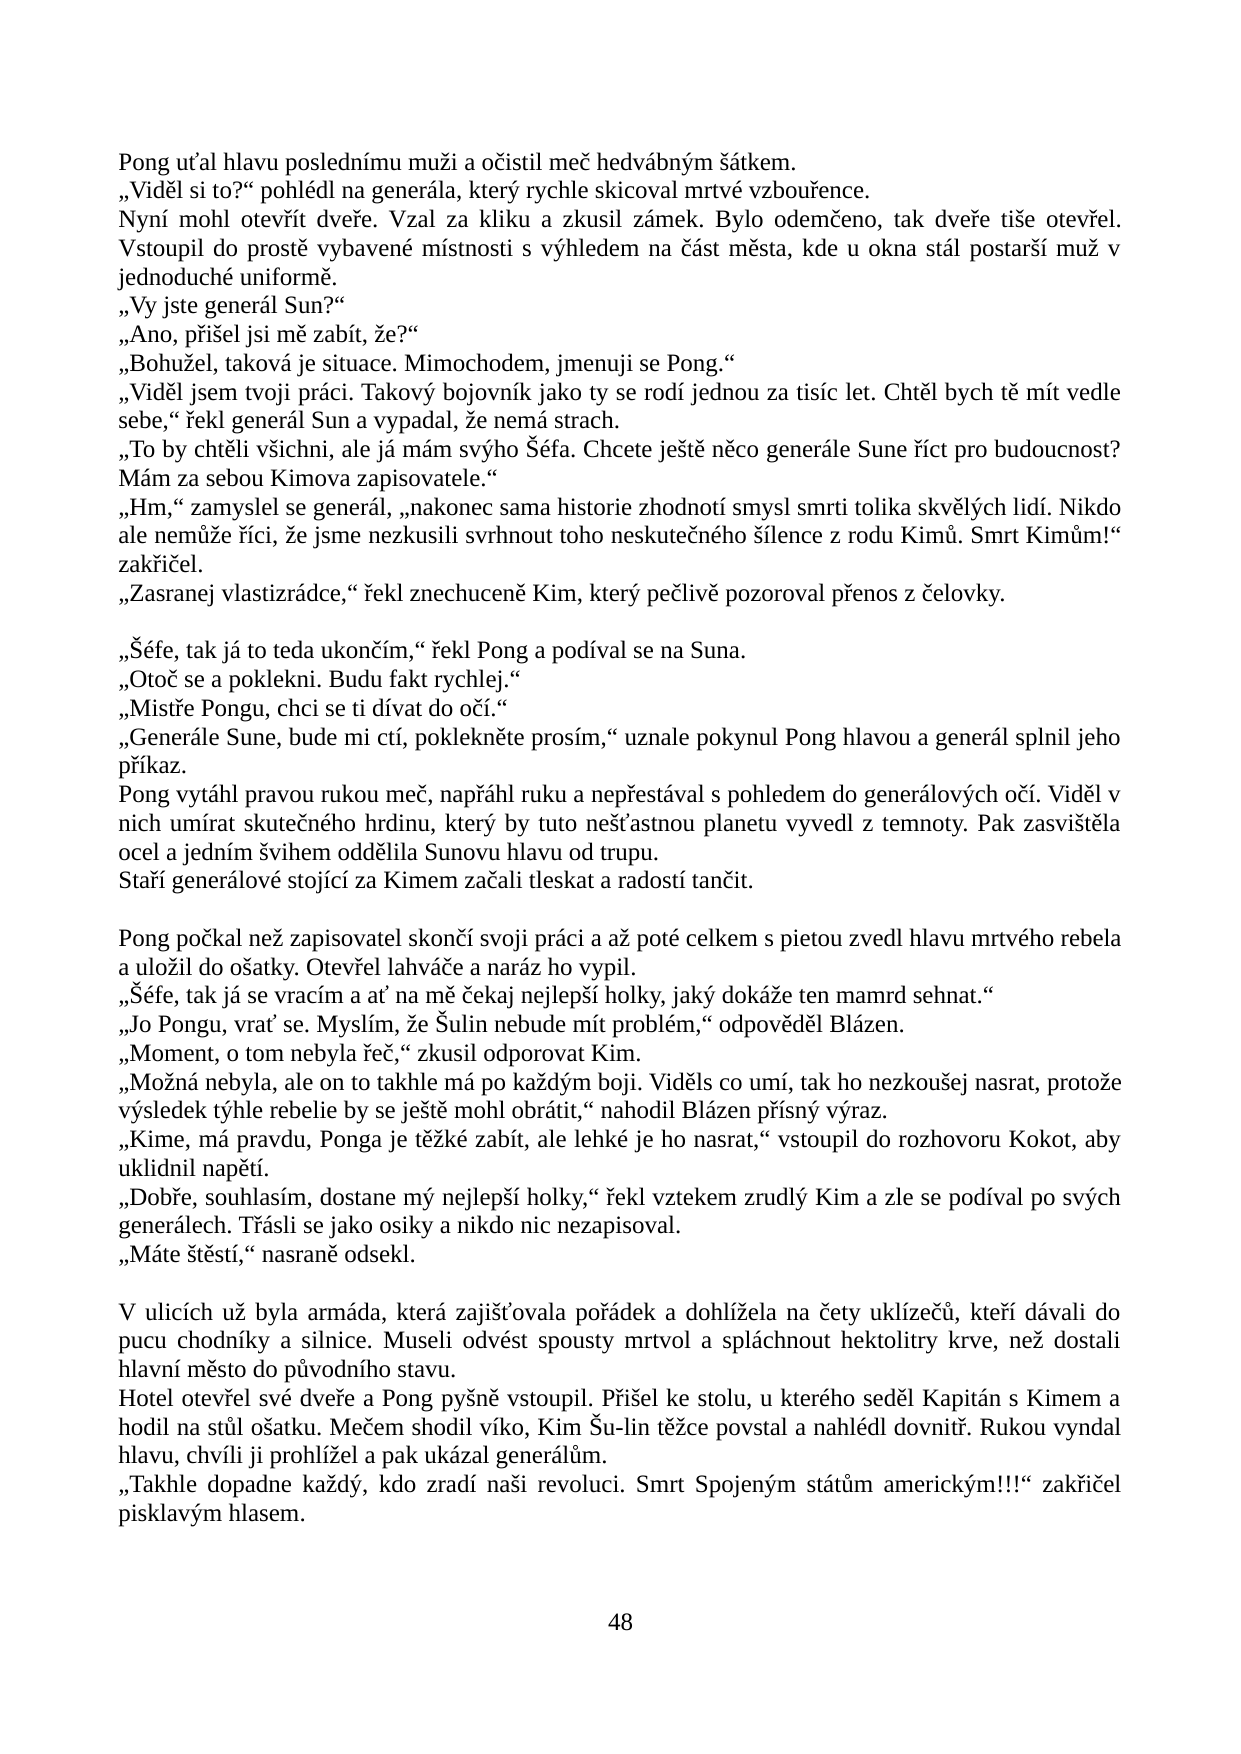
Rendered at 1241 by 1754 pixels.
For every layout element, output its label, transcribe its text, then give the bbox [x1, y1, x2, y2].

text „Máte štěstí,“ nasraně odsekl. [118, 1239, 1122, 1268]
text „Ano, přišel jsi mě zabít, že?“ [118, 319, 1122, 348]
text „Hm,“ zamyslel se generál, „nakonec sama historie zhodnotí smysl smrti tolika skvělých lidí. Nikdo ale nemůže říci, že jsme nezkusili svrhnout toho neskutečného šílence z rodu Kimů. Smrt Kimům!“ zakřičel. [118, 492, 1122, 578]
text Pong počkal než zapisovatel skončí svoji práci a až poté celkem s pietou zvedl hlavu mrtvého rebela a uložil do ošatky. Otevřel lahváče a naráz ho vypil. [118, 923, 1122, 981]
text „Vy jste generál Sun?“ [118, 291, 1122, 319]
text „Viděl jsem tvoji práci. Takový bojovník jako ty se rodí jednou za tisíc let. Chtěl bych tě mít vedle sebe,“ řekl generál Sun a vypadal, že nemá strach. [118, 377, 1122, 434]
text „To by chtěli všichni, ale já mám svýho Šéfa. Chcete ještě něco generále Sune říct pro budoucnost? Mám za sebou Kimova zapisovatele.“ [118, 434, 1122, 492]
text Pong uťal hlavu poslednímu muži a očistil meč hedvábným šátkem. [118, 147, 1122, 176]
text „Generále Sune, bude mi ctí, poklekněte prosím,“ uznale pokynul Pong hlavou a generál splnil jeho příkaz. [118, 722, 1122, 779]
text „Moment, o tom nebyla řeč,“ zkusil odporovat Kim. [118, 1038, 1122, 1067]
text „Možná nebyla, ale on to takhle má po každým boji. Viděls co umí, tak ho nezkoušej nasrat, protože výsledek týhle rebelie by se ještě mohl obrátit,“ nahodil Blázen přísný výraz. [118, 1067, 1122, 1124]
text „Otoč se a poklekni. Budu fakt rychlej.“ [118, 664, 1122, 693]
text Pong vytáhl pravou rukou meč, napřáhl ruku a nepřestával s pohledem do generálových očí. Viděl v nich umírat skutečného hrdinu, který by tuto nešťastnou planetu vyvedl z temnoty. Pak zasvištěla ocel a jedním švihem oddělila Sunovu hlavu od trupu. [118, 779, 1122, 866]
text Staří generálové stojící za Kimem začali tleskat a radostí tančit. [118, 866, 1122, 894]
text „Kime, má pravdu, Ponga je těžké zabít, ale lehké je ho nasrat,“ vstoupil do rozhovoru Kokot, aby uklidnil napětí. [118, 1124, 1122, 1182]
text V ulicích už byla armáda, která zajišťovala pořádek a dohlížela na čety uklízečů, kteří dávali do pucu chodníky a silnice. Museli odvést spousty mrtvol a spláchnout hektolitry krve, než dostali hlavní město do původního stavu. [118, 1297, 1122, 1383]
text Hotel otevřel své dveře a Pong pyšně vstoupil. Přišel ke stolu, u kterého seděl Kapitán s Kimem a hodil na stůl ošatku. Mečem shodil víko, Kim Šu-lin těžce povstal a nahlédl dovnitř. Rukou vyndal hlavu, chvíli ji prohlížel a pak ukázal generálům. [118, 1383, 1122, 1469]
text „Zasranej vlastizrádce,“ řekl znechuceně Kim, který pečlivě pozoroval přenos z čelovky. [118, 578, 1122, 607]
text Nyní mohl otevřít dveře. Vzal za kliku a zkusil zámek. Bylo odemčeno, tak dveře tiše otevřel. Vstoupil do prostě vybavené místnosti s výhledem na část města, kde u okna stál postarší muž v jednoduché uniformě. [118, 204, 1122, 291]
text „Bohužel, taková je situace. Mimochodem, jmenuji se Pong.“ [118, 348, 1122, 377]
text „Viděl si to?“ pohlédl na generála, který rychle skicoval mrtvé vzbouřence. [118, 176, 1122, 204]
text „Šéfe, tak já se vracím a ať na mě čekaj nejlepší holky, jaký dokáže ten mamrd sehnat.“ [118, 981, 1122, 1009]
text „Takhle dopadne každý, kdo zradí naši revoluci. Smrt Spojeným státům americkým!!!“ zakřičel pisklavým hlasem. [118, 1469, 1122, 1527]
text „Dobře, souhlasím, dostane mý nejlepší holky,“ řekl vztekem zrudlý Kim a zle se podíval po svých generálech. Třásli se jako osiky a nikdo nic nezapisoval. [118, 1182, 1122, 1239]
text „Šéfe, tak já to teda ukončím,“ řekl Pong a podíval se na Suna. [118, 636, 1122, 664]
text „Jo Pongu, vrať se. Myslím, že Šulin nebude mít problém,“ odpověděl Blázen. [118, 1009, 1122, 1038]
text „Mistře Pongu, chci se ti dívat do očí.“ [118, 693, 1122, 722]
